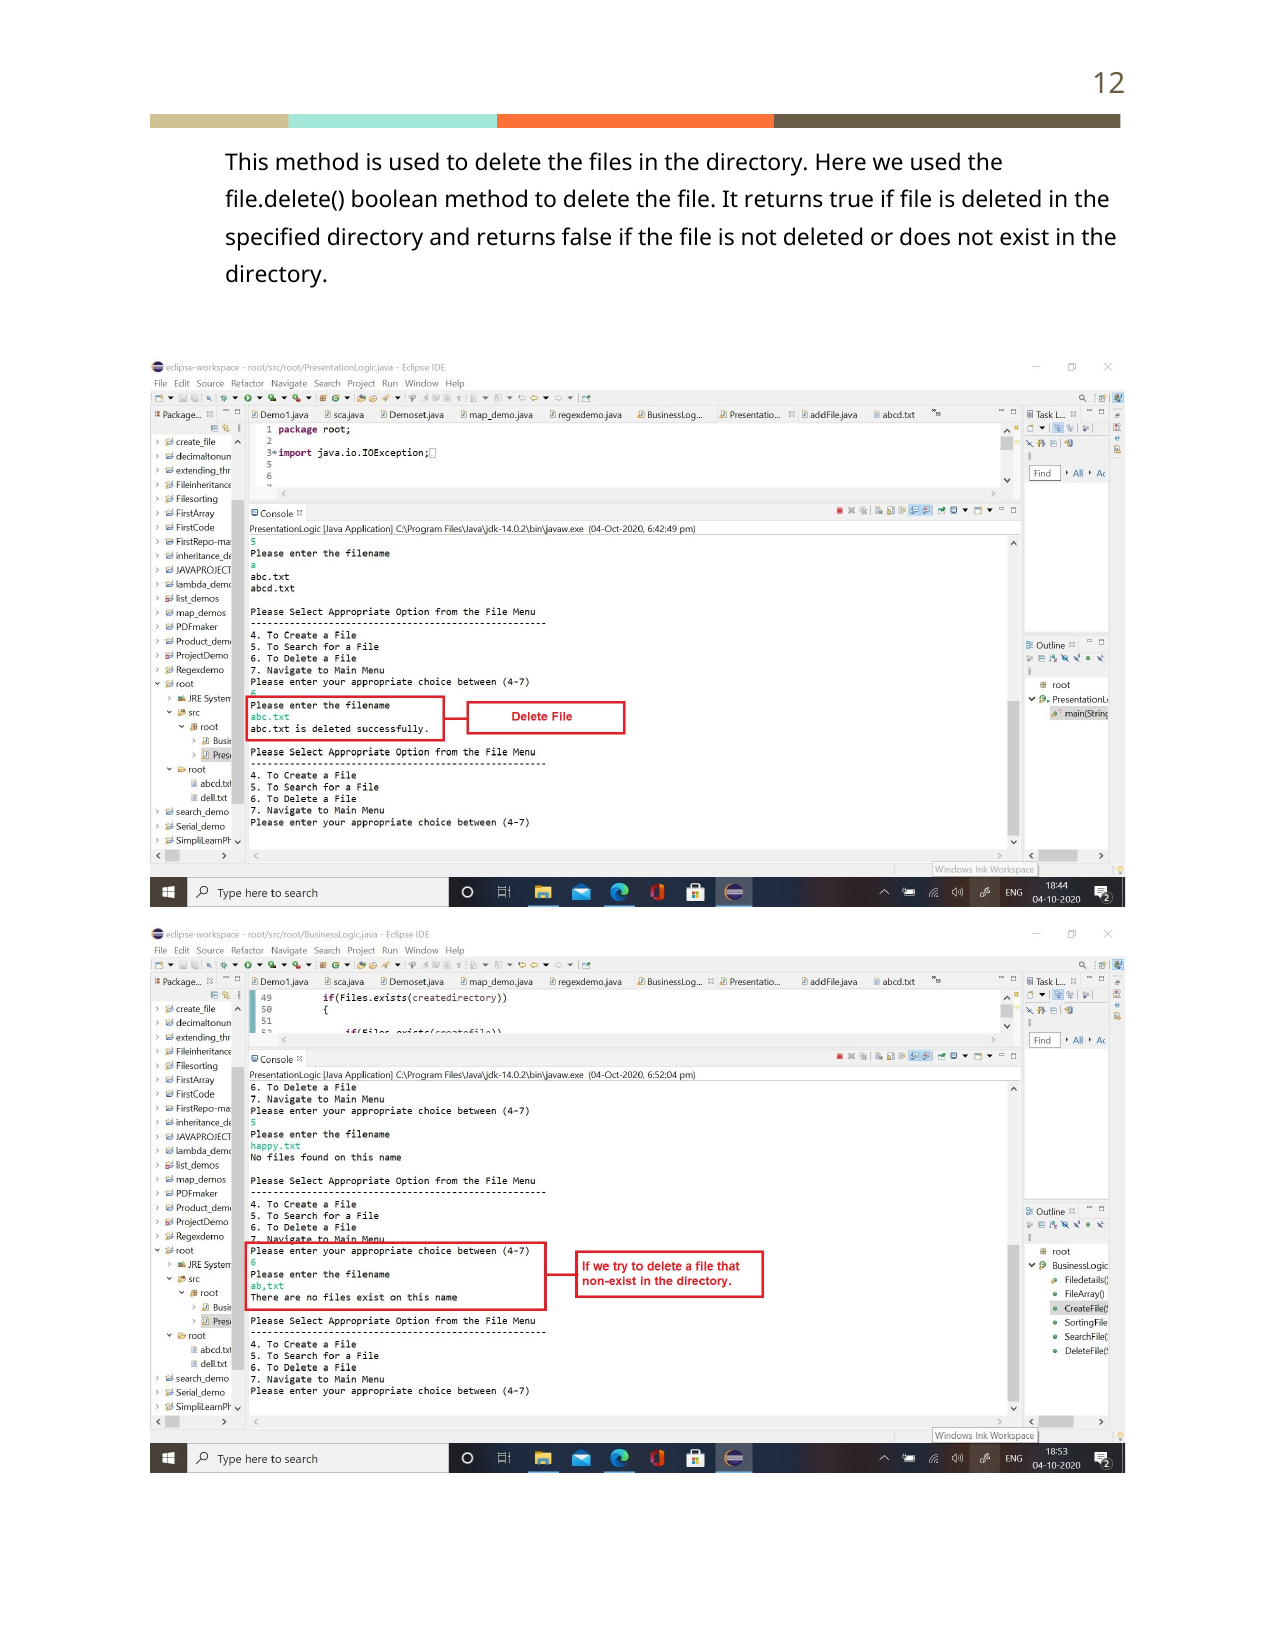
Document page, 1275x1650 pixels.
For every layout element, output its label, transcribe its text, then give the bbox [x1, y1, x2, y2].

picture [150, 925, 1125, 1473]
picture [150, 358, 1125, 907]
picture [150, 114, 1121, 128]
text This method is used to delete the files in the directory. Here we used the file.delete() boolean method to delete the file. It returns true if file is deleted in the specified directory and returns false if the file is not deleted or does not exist in the directory. [225, 146, 1125, 290]
